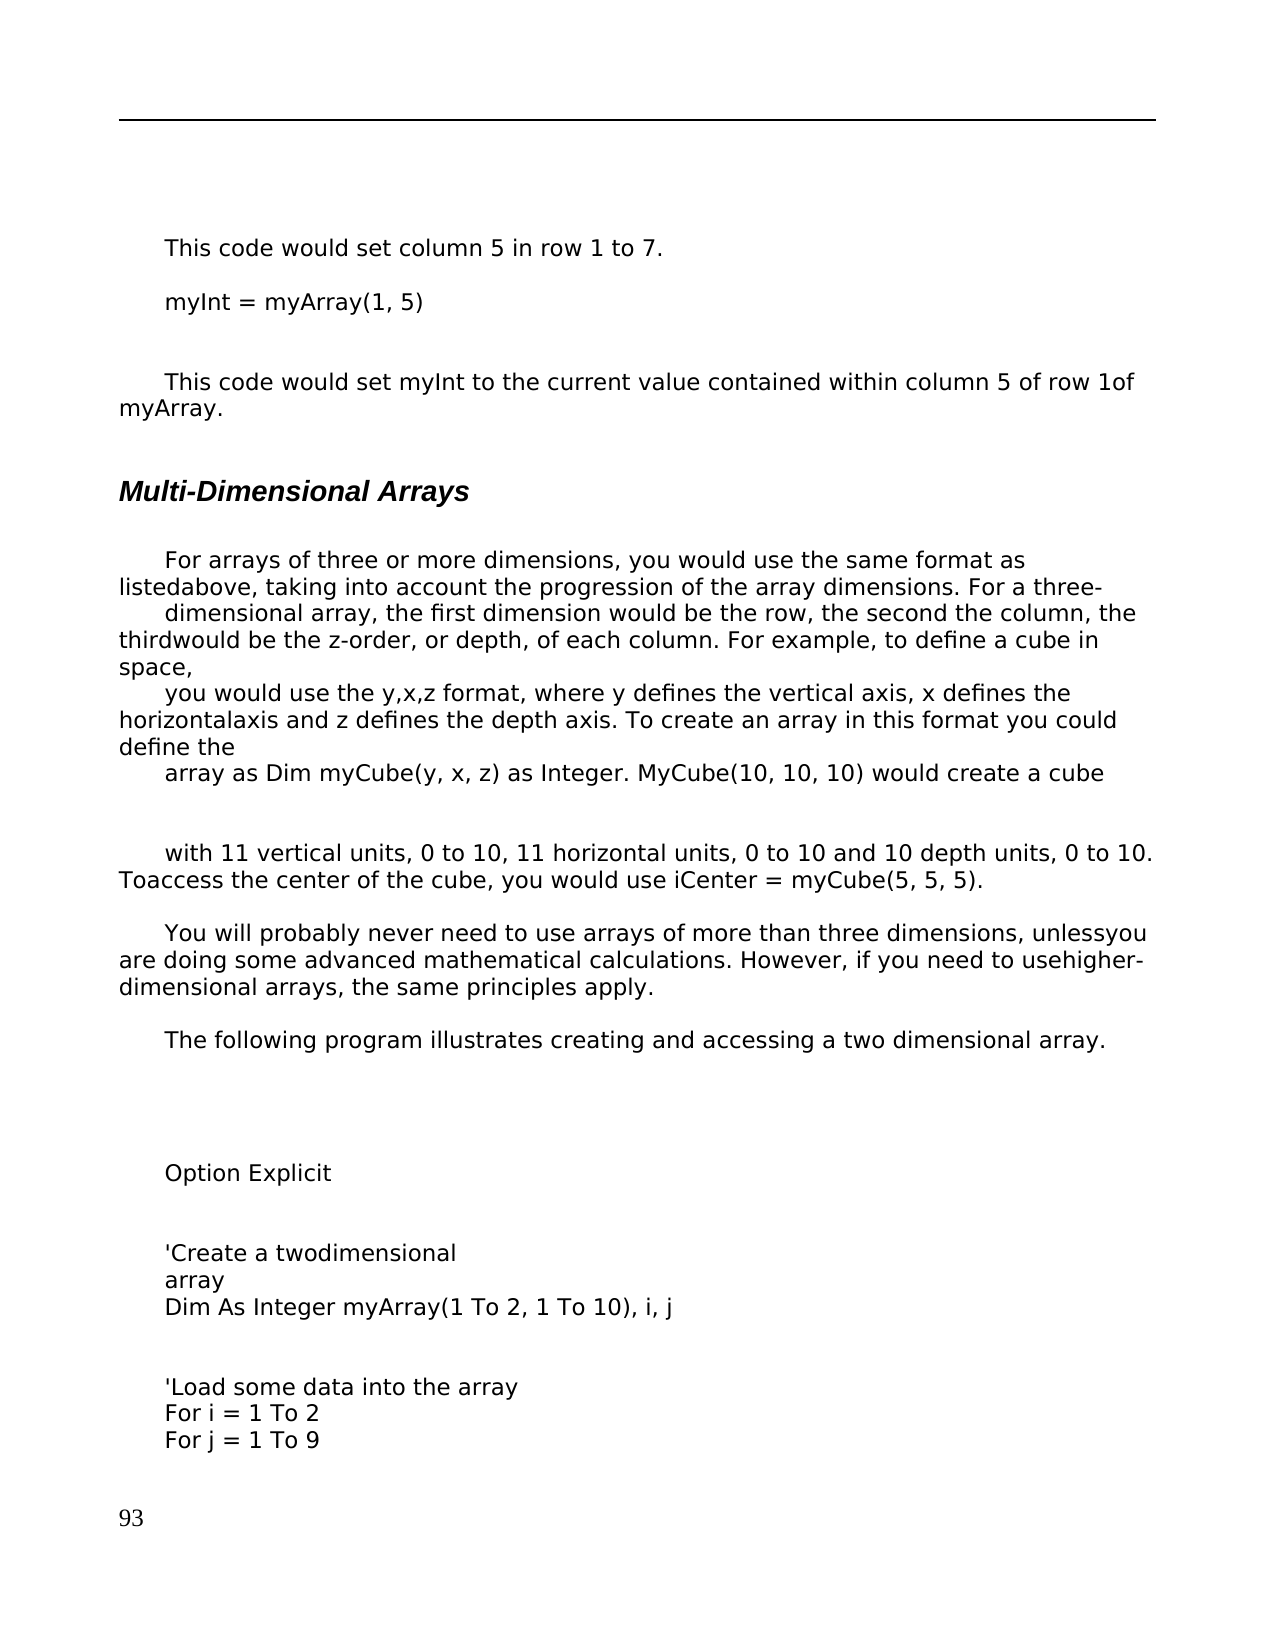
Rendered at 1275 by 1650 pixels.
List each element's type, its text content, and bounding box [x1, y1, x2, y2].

text For j = 1 To 9 [118, 1427, 1156, 1454]
text with 11 vertical units, 0 to 10, 11 horizontal units, 0 to 10 and 10 depth units, 0 to 10. Toaccess the center of the cube, you would use iCenter = myCube(5, 5, 5). [118, 841, 1156, 894]
text The following program illustrates creating and accessing a two dimensional array. [118, 1027, 1156, 1054]
text array as Dim myCube(y, x, z) as Integer. MyCube(10, 10, 10) would create a cube [118, 761, 1156, 787]
text For arrays of three or more dimensions, you would use the same format as listedabove, taking into account the progression of the array dimensions. For a three- [118, 547, 1156, 601]
text you would use the y,x,z format, where y defines the vertical axis, x defines the horizontalaxis and z defines the depth axis. To create an array in this format you could define the [118, 681, 1156, 761]
text 'Create a twodimensional [118, 1241, 1156, 1267]
text Dim As Integer myArray(1 To 2, 1 To 10), i, j [118, 1294, 1156, 1321]
text myInt = myArray(1, 5) [118, 289, 1156, 316]
subtitle Multi-Dimensional Arrays [118, 474, 1156, 508]
text This code would set column 5 in row 1 to 7. [118, 236, 1156, 262]
text This code would set myInt to the current value contained within column 5 of row 1of myArray. [118, 369, 1156, 422]
text 'Load some data into the array [118, 1374, 1156, 1401]
text array [118, 1267, 1156, 1294]
text For i = 1 To 2 [118, 1401, 1156, 1427]
text Option Explicit [118, 1161, 1156, 1187]
text dimensional array, the first dimension would be the row, the second the column, the thirdwould be the z-order, or depth, of each column. For example, to define a cube in space, [118, 601, 1156, 681]
text You will probably never need to use arrays of more than three dimensions, unlessyou are doing some advanced mathematical calculations. However, if you need to usehigher-dimensional arrays, the same principles apply. [118, 921, 1156, 1001]
